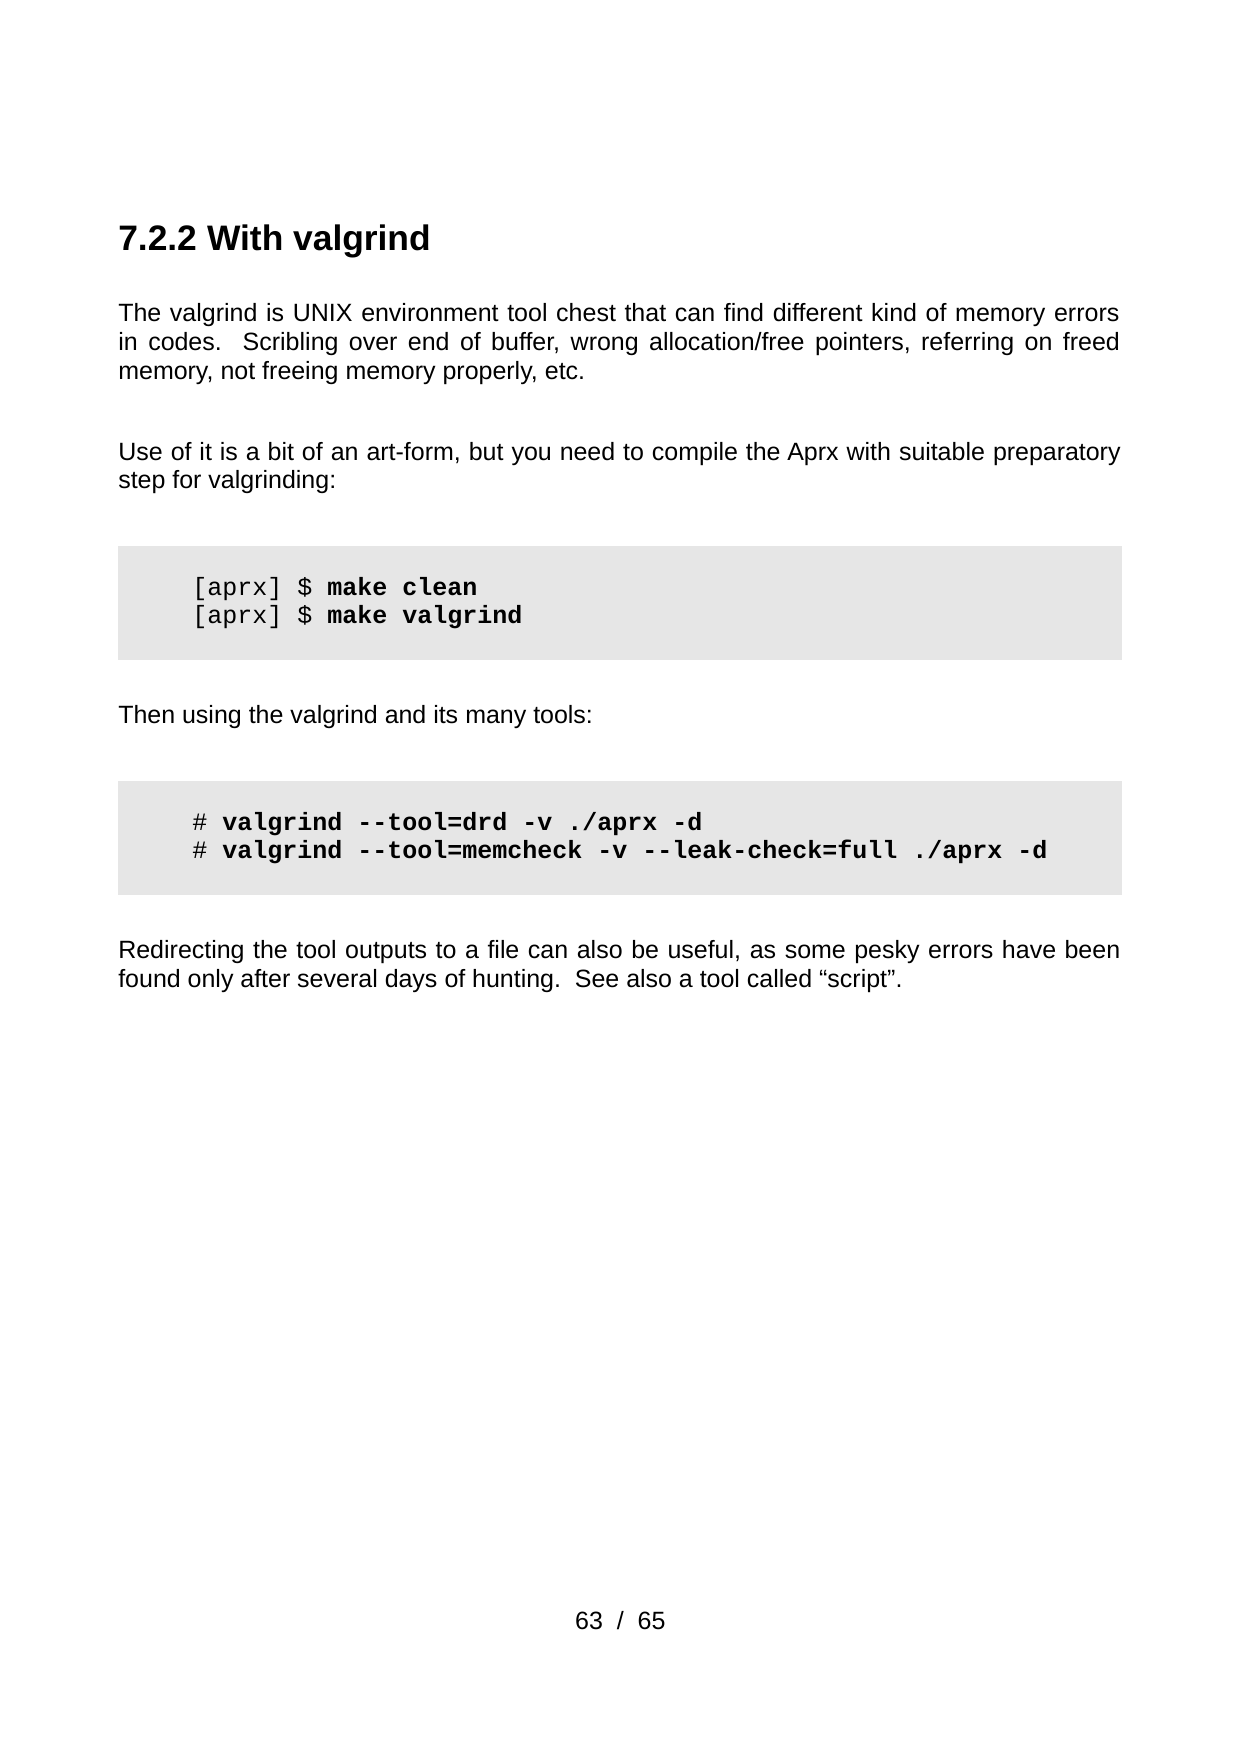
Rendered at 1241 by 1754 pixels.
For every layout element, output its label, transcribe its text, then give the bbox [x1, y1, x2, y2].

text [aprx] $ make clean [118, 575, 1122, 603]
text The valgrind is UNIX environment tool chest that can find different kind of memory errors in codes. Scribling over end of buffer, wrong allocation/free pointers, referring on freed memory, not freeing memory properly, etc. [118, 298, 1122, 384]
subtitle With valgrind [118, 217, 1122, 258]
text Redirecting the tool outputs to a file can also be useful, as some pesky errors have been found only after several days of hunting. See also a tool called “script”. [118, 935, 1122, 993]
text # valgrind --tool=memcheck -v --leak-check=full ./aprx -d [118, 838, 1122, 866]
text [aprx] $ make valgrind [118, 603, 1122, 631]
text # valgrind --tool=drd -v ./aprx -d [118, 810, 1122, 838]
text Then using the valgrind and its many tools: [118, 700, 1122, 729]
text Use of it is a bit of an art-form, but you need to compile the Aprx with suitable preparatory step for valgrinding: [118, 437, 1122, 494]
